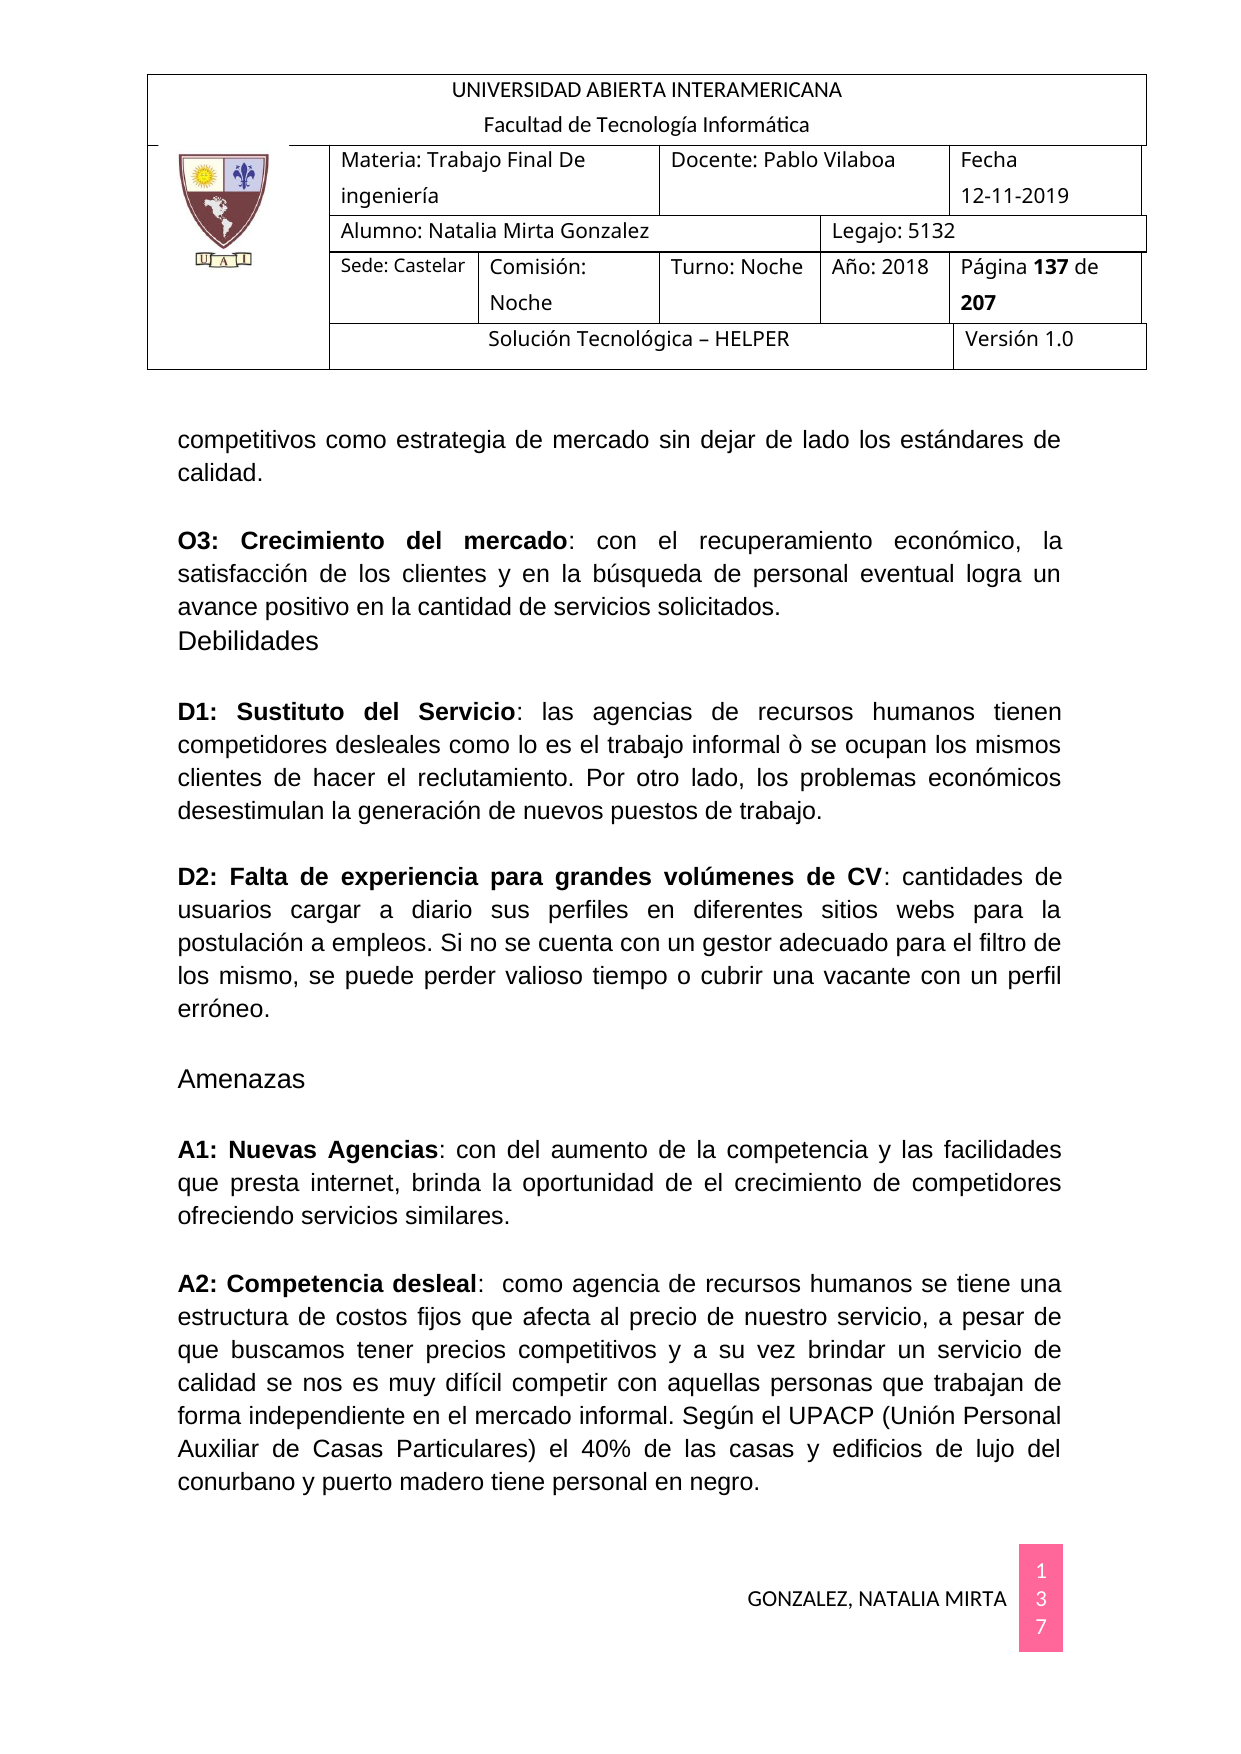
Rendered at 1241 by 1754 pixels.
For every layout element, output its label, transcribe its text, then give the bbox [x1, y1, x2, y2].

text Debilidades [177, 625, 1063, 656]
text D1: Sustituto del Servicio: las agencias de recursos humanos tienen competidores desleales como lo es el trabajo informal ò se ocupan los mismos clientes de hacer el reclutamiento. Por otro lado, los problemas económicos desestimulan la generación de nuevos puestos de trabajo. [177, 697, 1063, 825]
text A2: Competencia desleal: como agencia de recursos humanos se tiene una estructura de costos fijos que afecta al precio de nuestro servicio, a pesar de que buscamos tener precios competitivos y a su vez brindar un servicio de calidad se nos es muy difícil competir con aquellas personas que trabajan de forma independiente en el mercado informal. Según el UPACP (Unión Personal Auxiliar de Casas Particulares) el 40% de las casas y edificios de lujo del conurbano y puerto madero tiene personal en negro. [177, 1269, 1063, 1496]
text competitivos como estrategia de mercado sin dejar de lado los estándares de calidad. [177, 425, 1063, 487]
text A1: Nuevas Agencias: con del aumento de la competencia y las facilidades que presta internet, brinda la oportunidad de el crecimiento de competidores ofreciendo servicios similares. [177, 1135, 1063, 1230]
text Amenazas [177, 1063, 1063, 1094]
text D2: Falta de experiencia para grandes volúmenes de CV: cantidades de usuarios cargar a diario sus perfiles en diferentes sitios webs para la postulación a empleos. Si no se cuenta con un gestor adecuado para el filtro de los mismo, se puede perder valioso tiempo o cubrir una vacante con un perfil erróneo. [177, 862, 1063, 1023]
text O3: Crecimiento del mercado: con el recuperamiento económico, la satisfacción de los clientes y en la búsqueda de personal eventual logra un avance positivo en la cantidad de servicios solicitados. [177, 526, 1063, 621]
